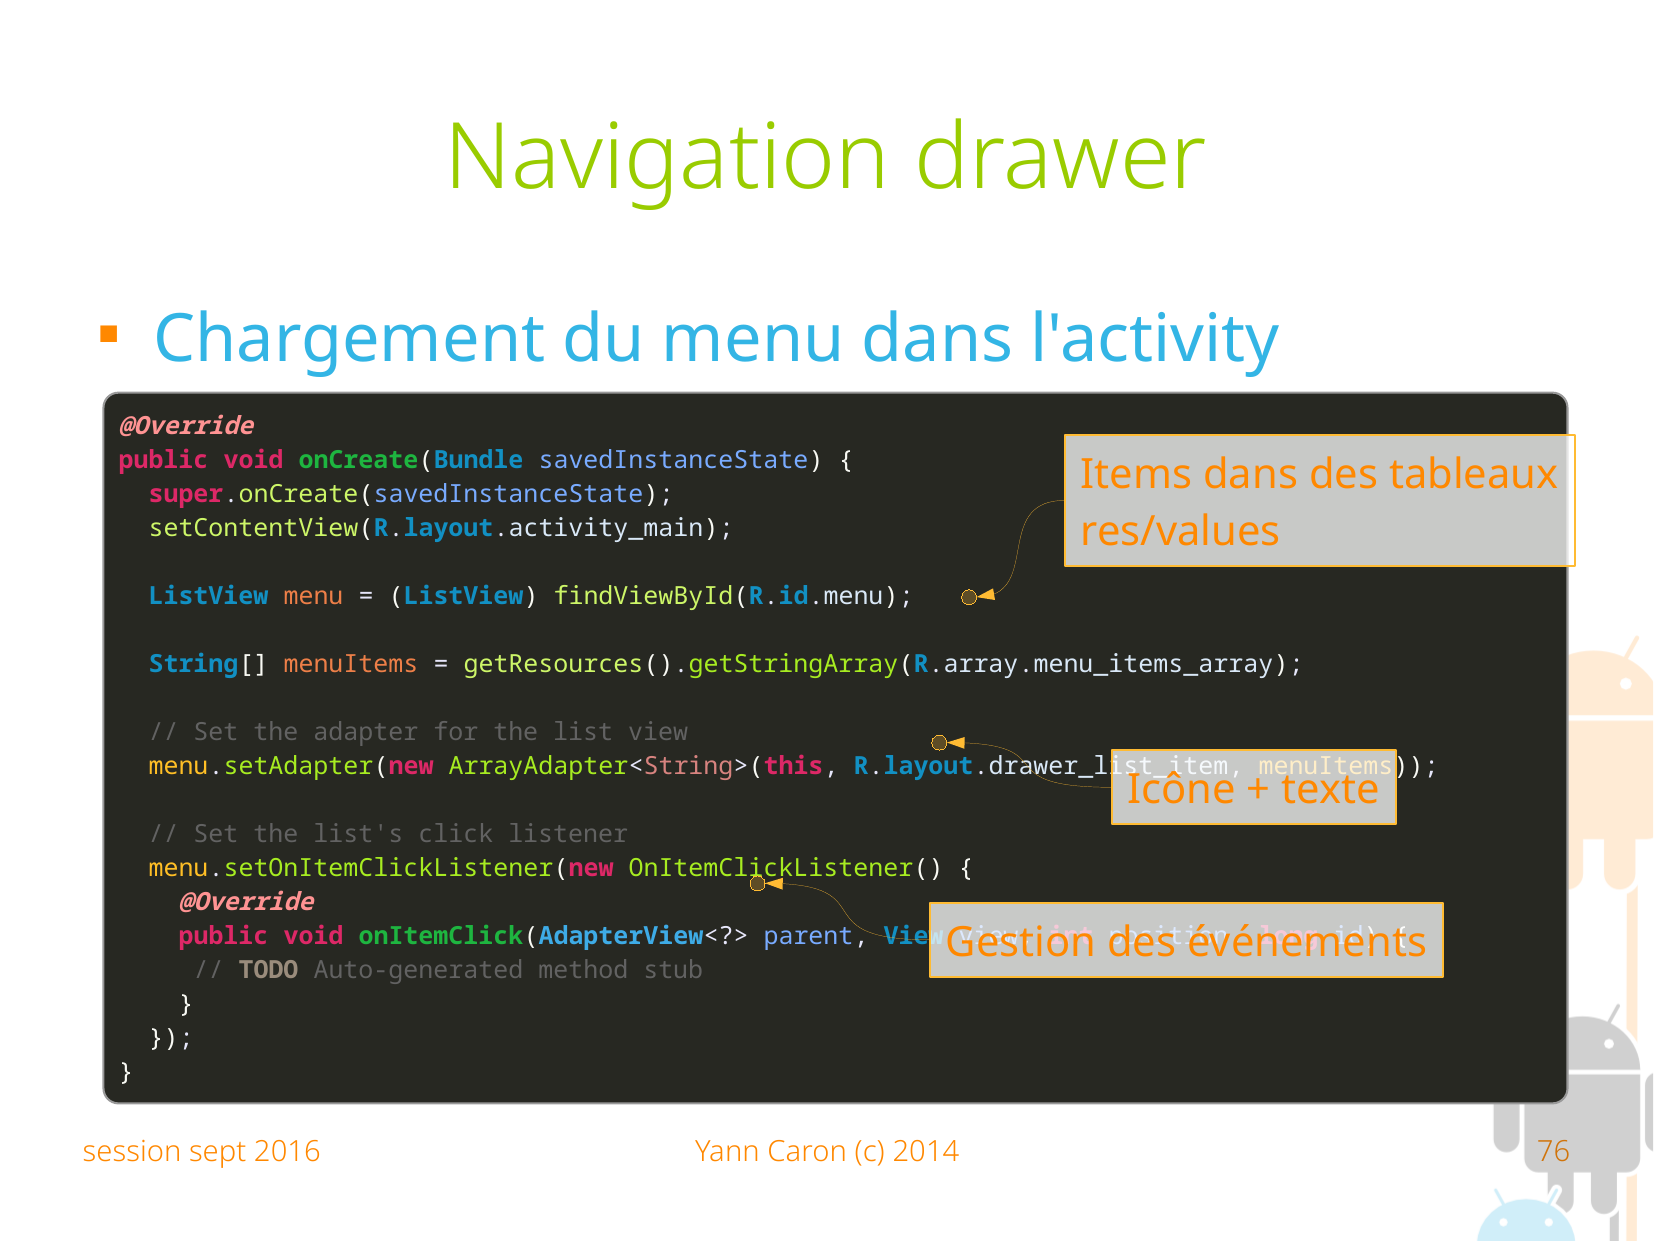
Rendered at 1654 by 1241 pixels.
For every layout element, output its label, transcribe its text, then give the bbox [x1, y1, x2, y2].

text_box Icône + texte [1111, 750, 1382, 817]
text_box Gestion des événements [930, 902, 1417, 969]
text_box [750, 875, 765, 891]
list Chargement du menu dans l'activity [82, 290, 1571, 1010]
text_box Items dans des tableaux res/values [1065, 435, 1549, 550]
picture [240, 423, 1654, 1241]
text_box [961, 589, 977, 605]
text_box [931, 735, 947, 751]
title Navigation drawer [82, 49, 1571, 257]
text_box @Override public void onCreate(Bundle savedInstanceState) { super.onCreate(savedInstanceState); setContentView(R.layout.activity_main); ListView menu = (ListView) findViewById(R.id.menu); String[] menuItems = getResources().getStringArray(R.array.menu_items_array); // Set the adapter for the list view menu.setAdapter(new ArrayAdapter<String>(this, R.layout.drawer_list_item, menuItems)); // Set the list's click listener menu.setOnItemClickListener(new OnItemClickListener() { @Override public void onItemClick(AdapterView<?> parent, View view, int position, long id) { // TODO Auto-generated method stub } }); } [103, 392, 1568, 1009]
